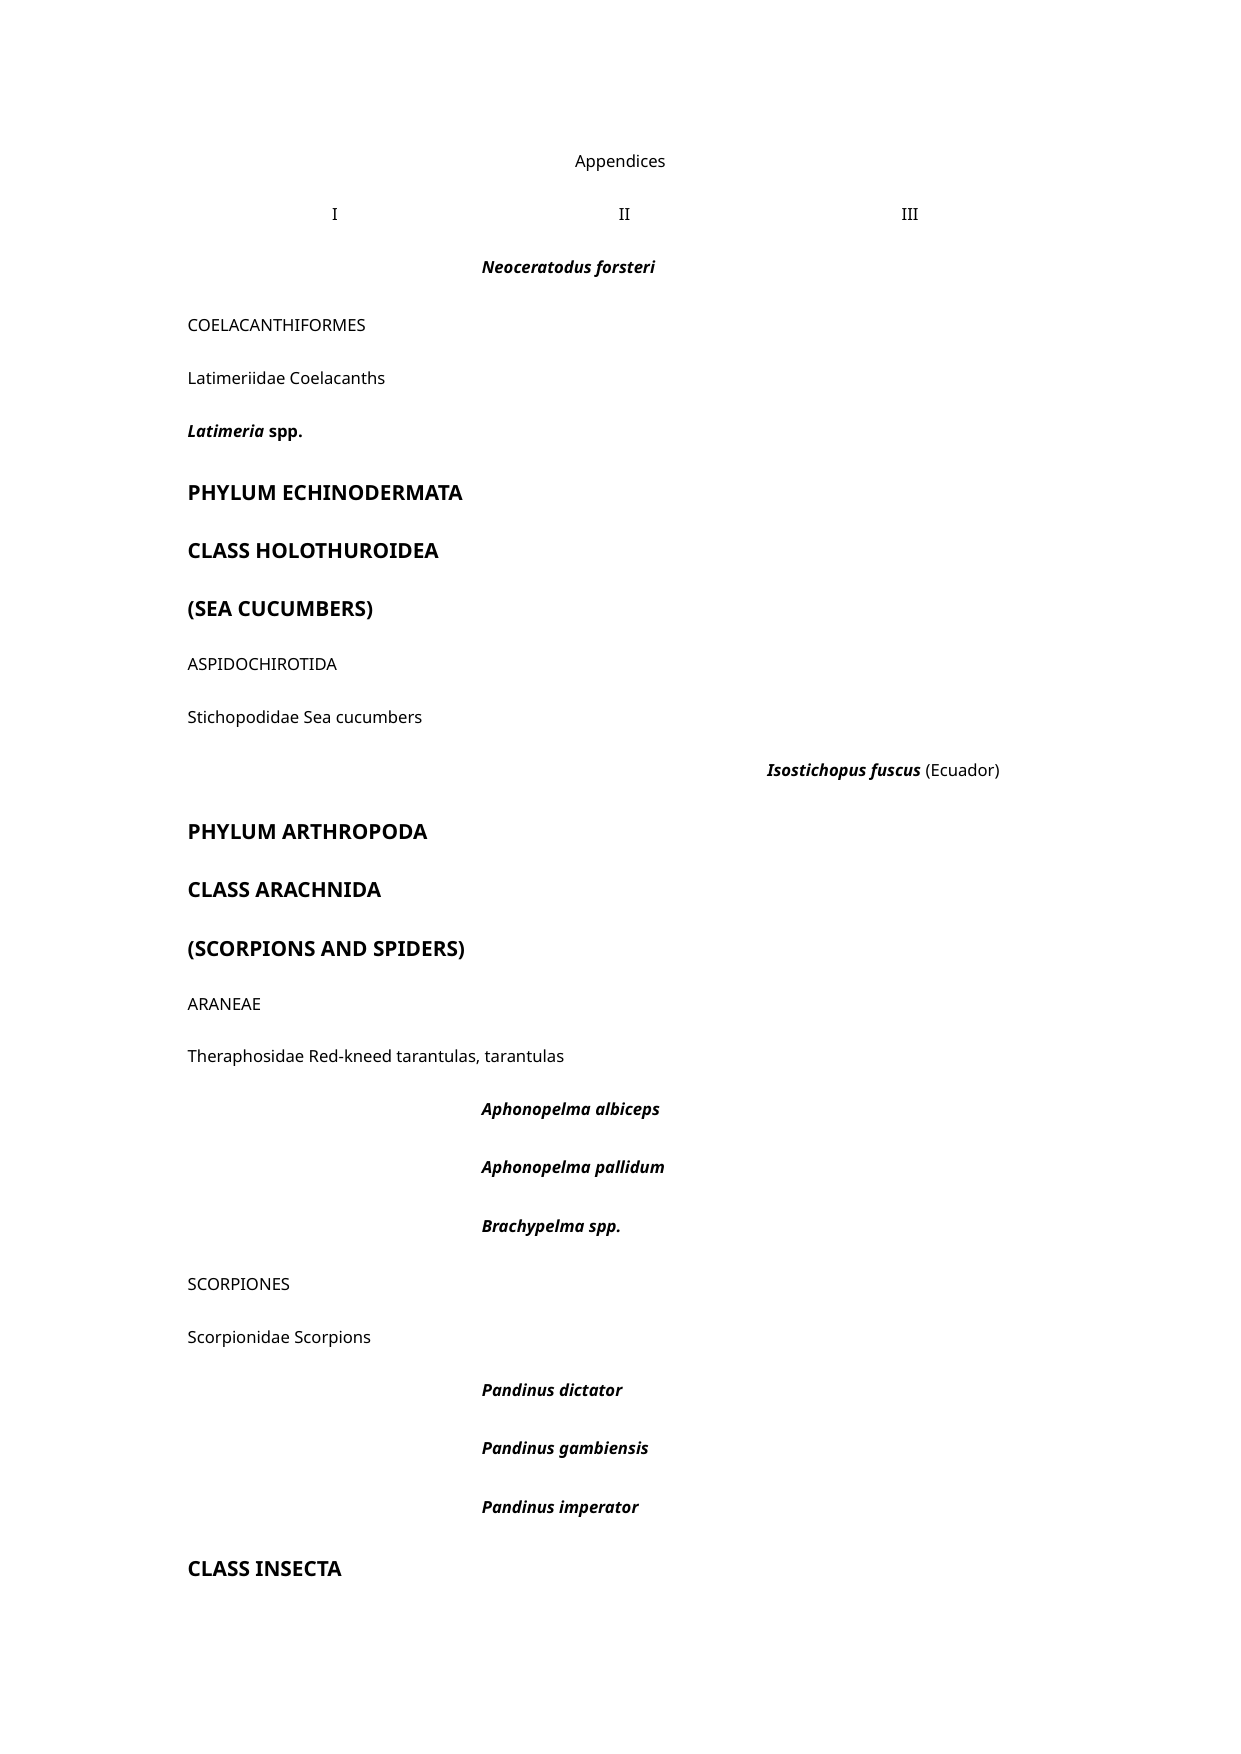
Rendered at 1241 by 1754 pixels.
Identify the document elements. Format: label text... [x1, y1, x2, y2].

table_cell SCORPIONES [188, 1273, 1053, 1326]
table_cell [188, 1495, 482, 1554]
table_cell Scorpionidae Scorpions [188, 1326, 1053, 1378]
table_cell CLASS INSECTA [188, 1554, 1053, 1582]
table_cell [188, 1156, 482, 1214]
table_cell Pandinus imperator [482, 1495, 767, 1554]
table_cell Aphonopelma pallidum [482, 1156, 767, 1214]
table_cell Pandinus gambiensis [482, 1437, 767, 1495]
table_cell [188, 1098, 482, 1156]
table_cell III [767, 203, 1053, 255]
table_cell Aphonopelma albiceps [482, 1098, 767, 1156]
table_cell [767, 1495, 1053, 1554]
table_cell [767, 1378, 1053, 1437]
table_cell II [482, 203, 767, 255]
table_cell [767, 255, 1053, 314]
table_cell Pandinus dictator [482, 1378, 767, 1437]
table_cell [767, 1437, 1053, 1495]
table_cell [767, 419, 1053, 478]
table_cell [767, 1156, 1053, 1214]
table_cell [188, 1378, 482, 1437]
table_cell Brachypelma spp. [482, 1215, 767, 1273]
table_cell [188, 759, 482, 817]
table_cell COELACANTHIFORMES [188, 314, 1053, 367]
table_cell Theraphosidae Red-kneed tarantulas, tarantulas [188, 1045, 1053, 1098]
table_cell Isostichopus fuscus (Ecuador) [767, 759, 1053, 817]
table_cell ARANEAE [188, 992, 1053, 1045]
table_cell Latimeria spp. [188, 419, 482, 478]
table_cell [188, 1215, 482, 1273]
table_cell [188, 1437, 482, 1495]
table_cell [482, 759, 767, 817]
table_cell [767, 1098, 1053, 1156]
table_cell Latimeriidae Coelacanths [188, 367, 1053, 419]
table_cell Stichopodidae Sea cucumbers [188, 706, 1053, 758]
table_cell [767, 1215, 1053, 1273]
table_cell Neoceratodus forsteri [482, 255, 767, 314]
table_cell I [188, 203, 482, 255]
table_cell ASPIDOCHIROTIDA [188, 653, 1053, 706]
table_cell PHYLUM ECHINODERMATA CLASS HOLOTHUROIDEA (SEA CUCUMBERS) [188, 478, 1053, 653]
table_header Appendices [188, 150, 1053, 203]
table_cell [188, 255, 482, 314]
table_cell PHYLUM ARTHROPODA CLASS ARACHNIDA (SCORPIONS AND SPIDERS) [188, 817, 1053, 992]
table_cell [482, 419, 767, 478]
